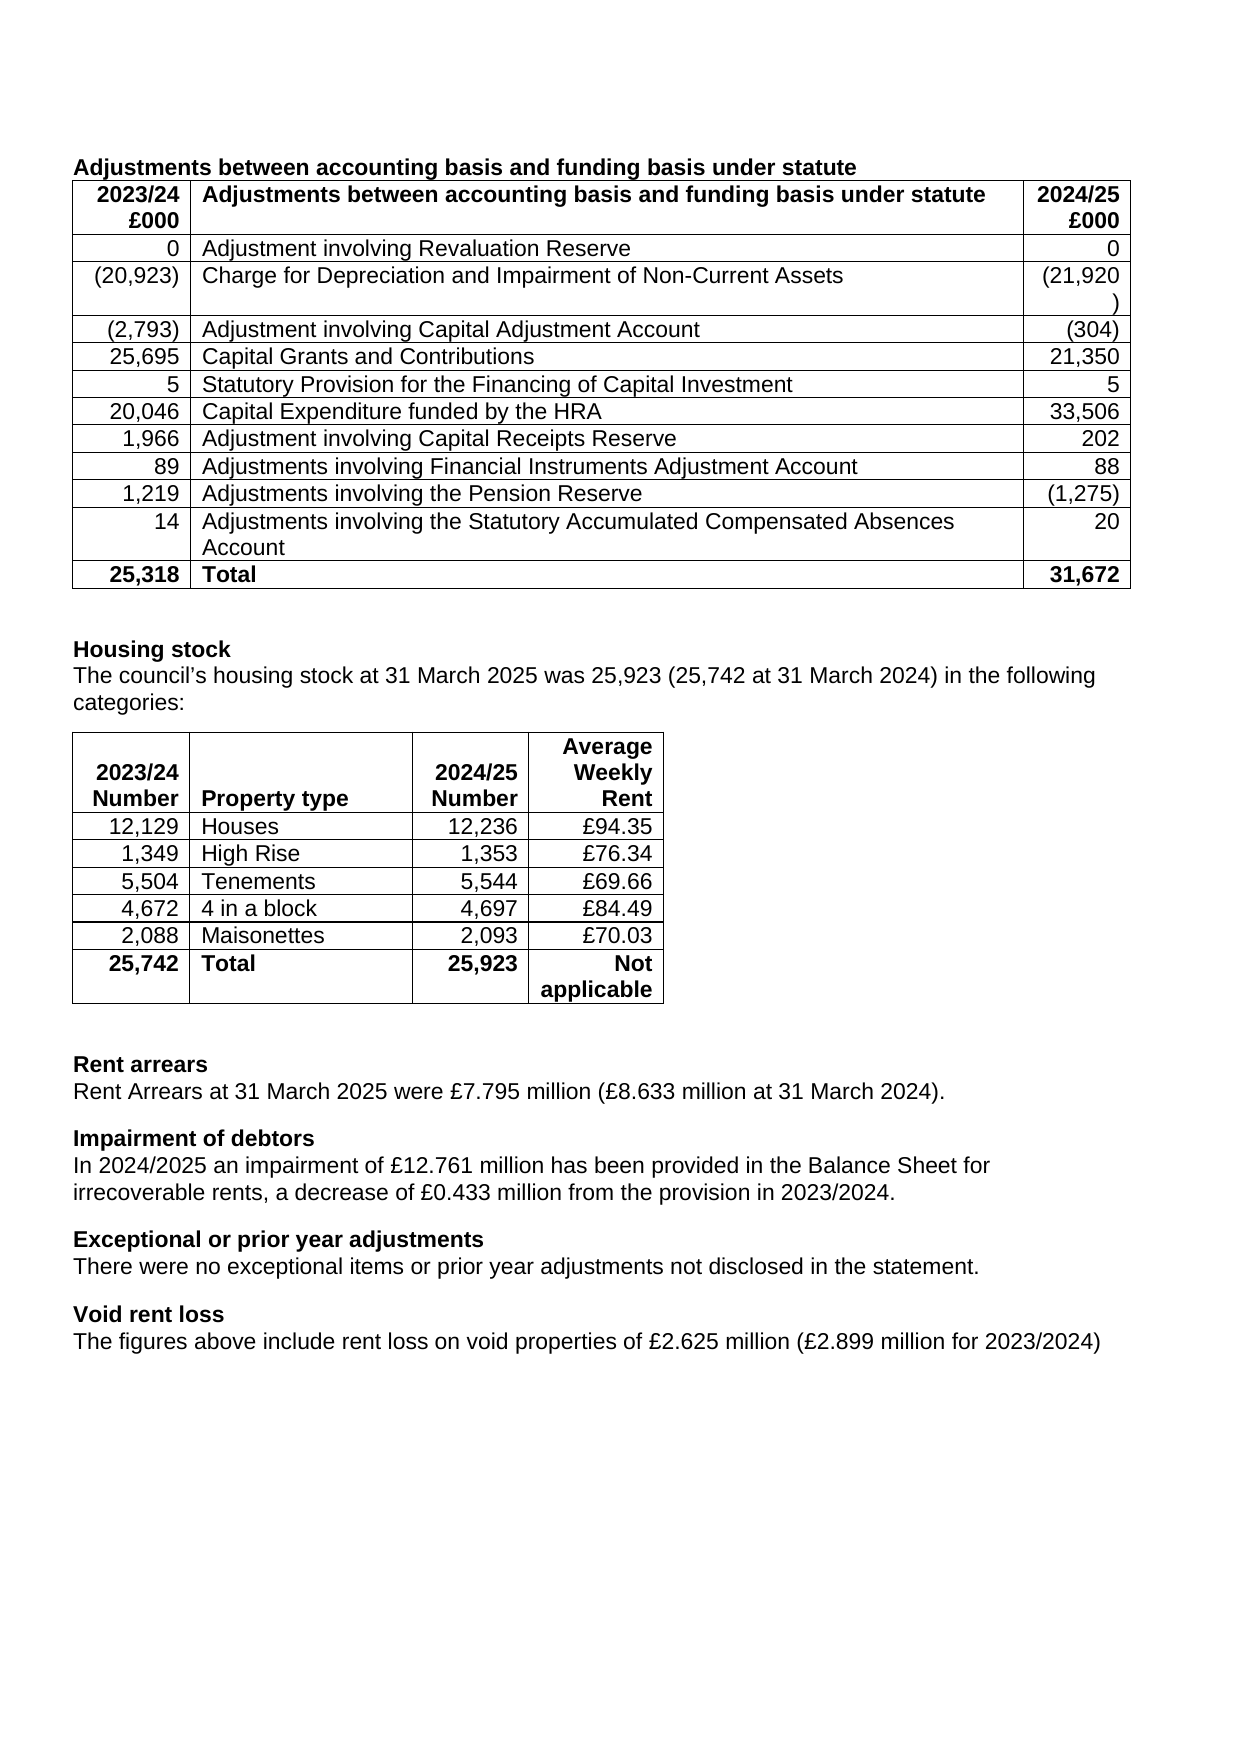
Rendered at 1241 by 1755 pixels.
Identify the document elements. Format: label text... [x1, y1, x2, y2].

table_cell 31,672 [1024, 561, 1130, 588]
table_cell 202 [1024, 425, 1130, 452]
table_cell Adjustment involving Capital Receipts Reserve [191, 425, 1023, 452]
table_cell 25,695 [73, 343, 190, 369]
table_cell 5,544 [413, 868, 528, 894]
table_cell (21,920) [1024, 262, 1130, 315]
table_cell (304) [1024, 316, 1130, 342]
table_cell 4,672 [73, 895, 189, 921]
table_cell 0 [73, 235, 190, 261]
table_cell 20,046 [73, 398, 190, 424]
table_cell 5 [73, 371, 190, 397]
table_cell High Rise [190, 840, 412, 867]
text Rent Arrears at 31 March 2025 were £7.795 million (£8.633 million at 31 March 2024). [73, 1078, 1163, 1104]
table_cell 33,506 [1024, 398, 1130, 424]
table_cell 4,697 [413, 895, 528, 921]
table_cell 12,236 [413, 813, 528, 839]
text The figures above include rent loss on void properties of £2.625 million (£2.899 million for 2023/2024) [73, 1328, 1163, 1354]
table_cell (2,793) [73, 316, 190, 342]
table_cell 12,129 [73, 813, 189, 839]
table_header Adjustments between accounting basis and funding basis under statute [191, 181, 1023, 234]
subtitle Exceptional or prior year adjustments [73, 1226, 1163, 1252]
table_cell Capital Expenditure funded by the HRA [191, 398, 1023, 424]
table_cell Not applicable [529, 950, 663, 1002]
table_cell Statutory Provision for the Financing of Capital Investment [191, 371, 1023, 397]
table_cell 4 in a block [190, 895, 412, 921]
table_cell 21,350 [1024, 343, 1130, 369]
table_cell Maisonettes [190, 923, 412, 949]
table_cell Adjustment involving Revaluation Reserve [191, 235, 1023, 261]
subtitle Adjustments between accounting basis and funding basis under statute [73, 153, 1163, 180]
table_cell 5,504 [73, 868, 189, 894]
table_cell 1,349 [73, 840, 189, 867]
table_cell 1,219 [73, 480, 190, 507]
table_header Average Weekly Rent [529, 733, 663, 812]
table_cell £94.35 [529, 813, 663, 839]
text The council’s housing stock at 31 March 2025 was 25,923 (25,742 at 31 March 2024) in the following categories: [73, 662, 1136, 715]
table_cell 89 [73, 453, 190, 479]
table_cell Adjustments involving Financial Instruments Adjustment Account [191, 453, 1023, 479]
table_header 2023/24 Number [73, 733, 189, 812]
table_cell Adjustments involving the Statutory Accumulated Compensated Absences Account [191, 508, 1023, 560]
text There were no exceptional items or prior year adjustments not disclosed in the statement. [73, 1253, 1163, 1280]
table_cell Capital Grants and Contributions [191, 343, 1023, 369]
text In 2024/2025 an impairment of £12.761 million has been provided in the Balance Sheet for irrecoverable rents, a decrease of £0.433 million from the provision in 2023/2024. [73, 1152, 1026, 1205]
table_cell 5 [1024, 371, 1130, 397]
table_cell 14 [73, 508, 190, 560]
subtitle Rent arrears [73, 1051, 1163, 1077]
table_cell 1,966 [73, 425, 190, 452]
table_header 2023/24 £000 [73, 181, 190, 234]
table_cell (1,275) [1024, 480, 1130, 507]
table_cell 25,923 [413, 950, 528, 1002]
table_cell £76.34 [529, 840, 663, 867]
table_cell 2,088 [73, 923, 189, 949]
table_cell 2,093 [413, 923, 528, 949]
table_cell Houses [190, 813, 412, 839]
table_cell Charge for Depreciation and Impairment of Non-Current Assets [191, 262, 1023, 315]
table_cell Adjustments involving the Pension Reserve [191, 480, 1023, 507]
table_cell Total [191, 561, 1023, 588]
table_cell £70.03 [529, 923, 663, 949]
table_cell Adjustment involving Capital Adjustment Account [191, 316, 1023, 342]
table_cell 25,318 [73, 561, 190, 588]
table_cell Total [190, 950, 412, 1002]
table_cell 88 [1024, 453, 1130, 479]
table_header 2024/25 £000 [1024, 181, 1130, 234]
table_cell 0 [1024, 235, 1130, 261]
table_cell 1,353 [413, 840, 528, 867]
table_cell £84.49 [529, 895, 663, 921]
table_cell Tenements [190, 868, 412, 894]
subtitle Impairment of debtors [73, 1125, 1163, 1152]
table_header 2024/25 Number [413, 733, 528, 812]
table_cell 25,742 [73, 950, 189, 1002]
subtitle Housing stock [73, 636, 1163, 662]
table_cell 20 [1024, 508, 1130, 560]
table_cell (20,923) [73, 262, 190, 315]
subtitle Void rent loss [73, 1301, 1163, 1327]
table_cell £69.66 [529, 868, 663, 894]
table_header Property type [190, 733, 412, 812]
